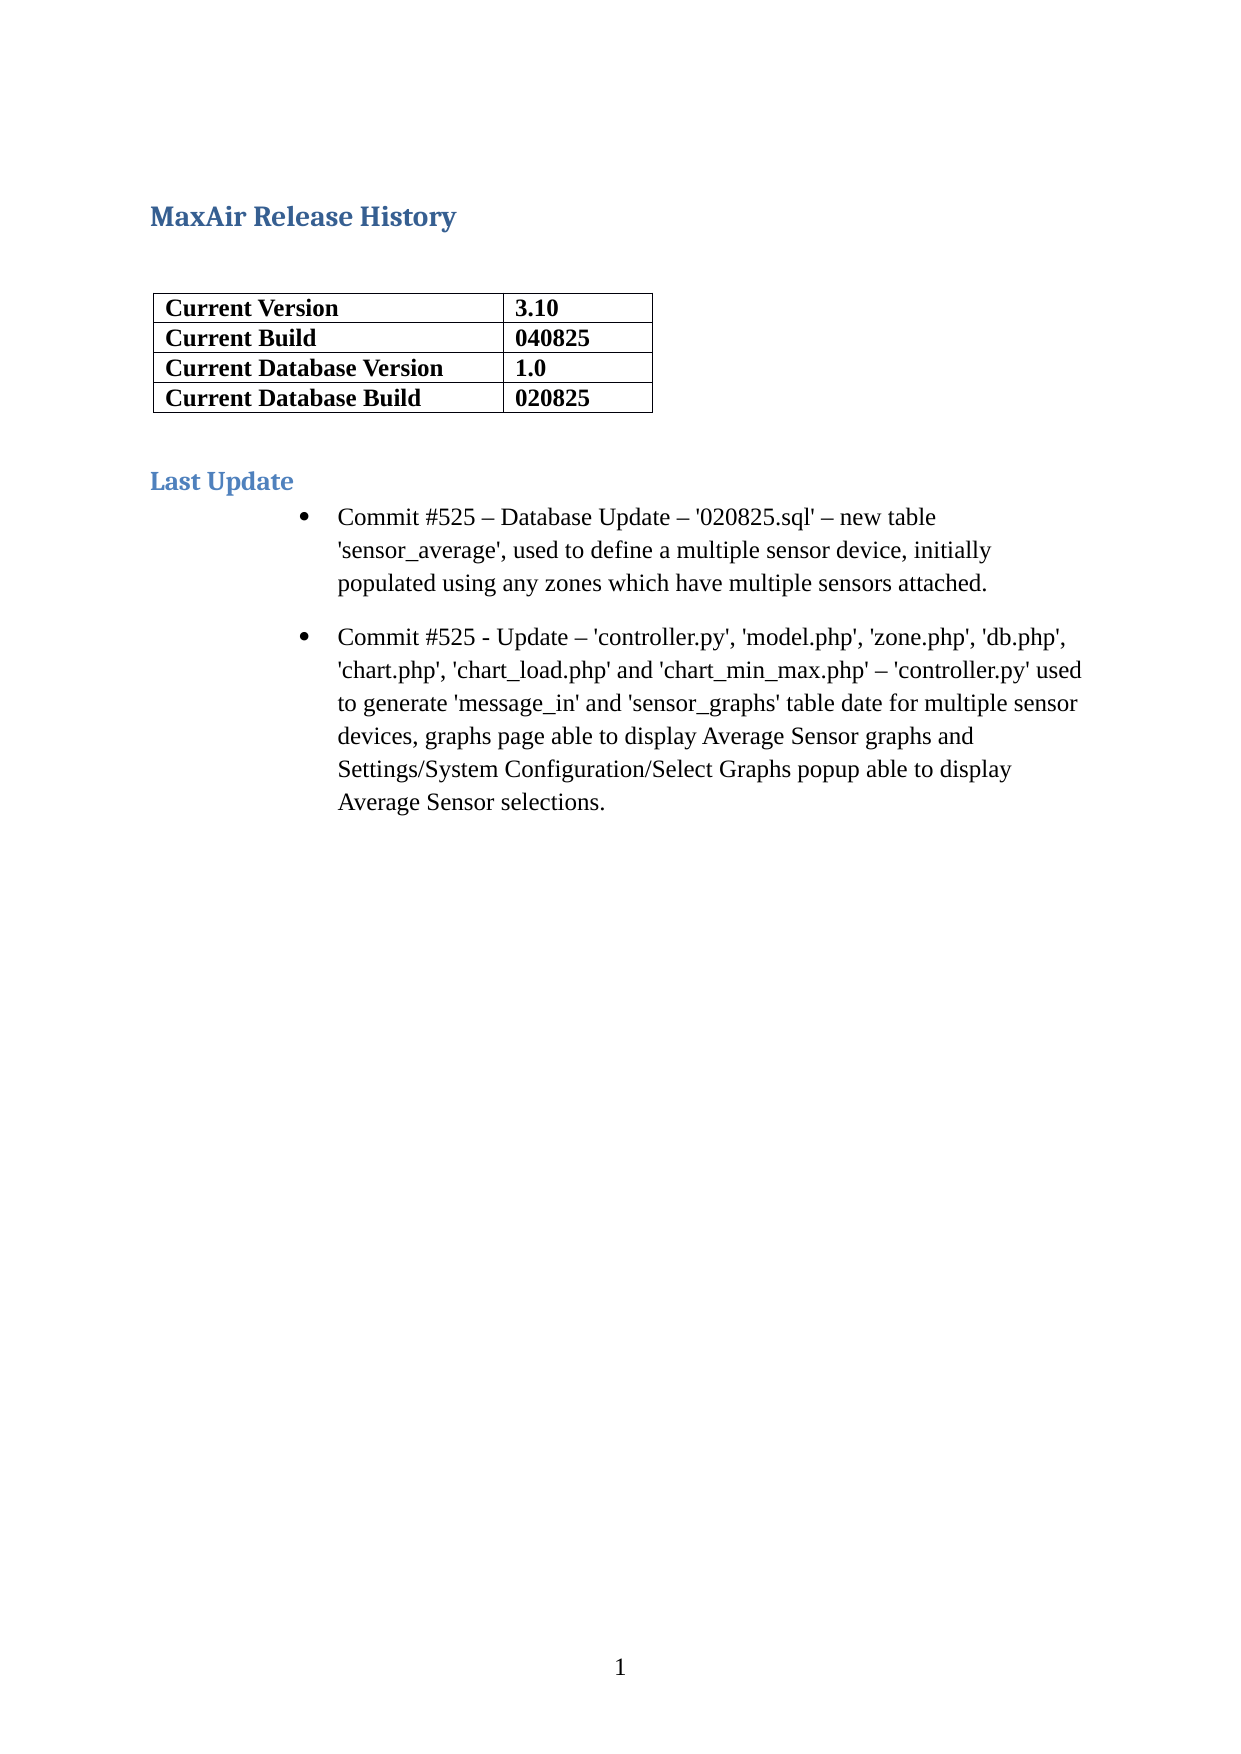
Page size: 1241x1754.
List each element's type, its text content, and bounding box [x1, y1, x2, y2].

table_header 3.10 [504, 294, 652, 322]
table_cell 020825 [504, 383, 652, 412]
table_cell Current Build [154, 323, 503, 352]
list Commit #525 - Update – 'controller.py', 'model.php', 'zone.php', 'db.php', 'chart.php', 'chart_load.php' and 'chart_min_max.php' – 'controller.py' used to generate 'message_in' and 'sensor_graphs' table date for multiple sensor devices, graphs page able to display Average Sensor graphs and Settings/System Configuration/Select Graphs popup able to display Average Sensor selections. [300, 622, 1090, 816]
table_cell 040825 [504, 323, 652, 352]
table_cell Current Database Build [154, 383, 503, 412]
list Commit #525 – Database Update – '020825.sql' – new table 'sensor_average', used to define a multiple sensor device, initially populated using any zones which have multiple sensors attached. [300, 502, 1090, 597]
table_header Current Version [154, 294, 503, 322]
table_cell 1.0 [504, 353, 652, 382]
table_cell Current Database Version [154, 353, 503, 382]
subtitle MaxAir Release History [150, 200, 1090, 233]
subtitle Last Update [150, 466, 1090, 498]
